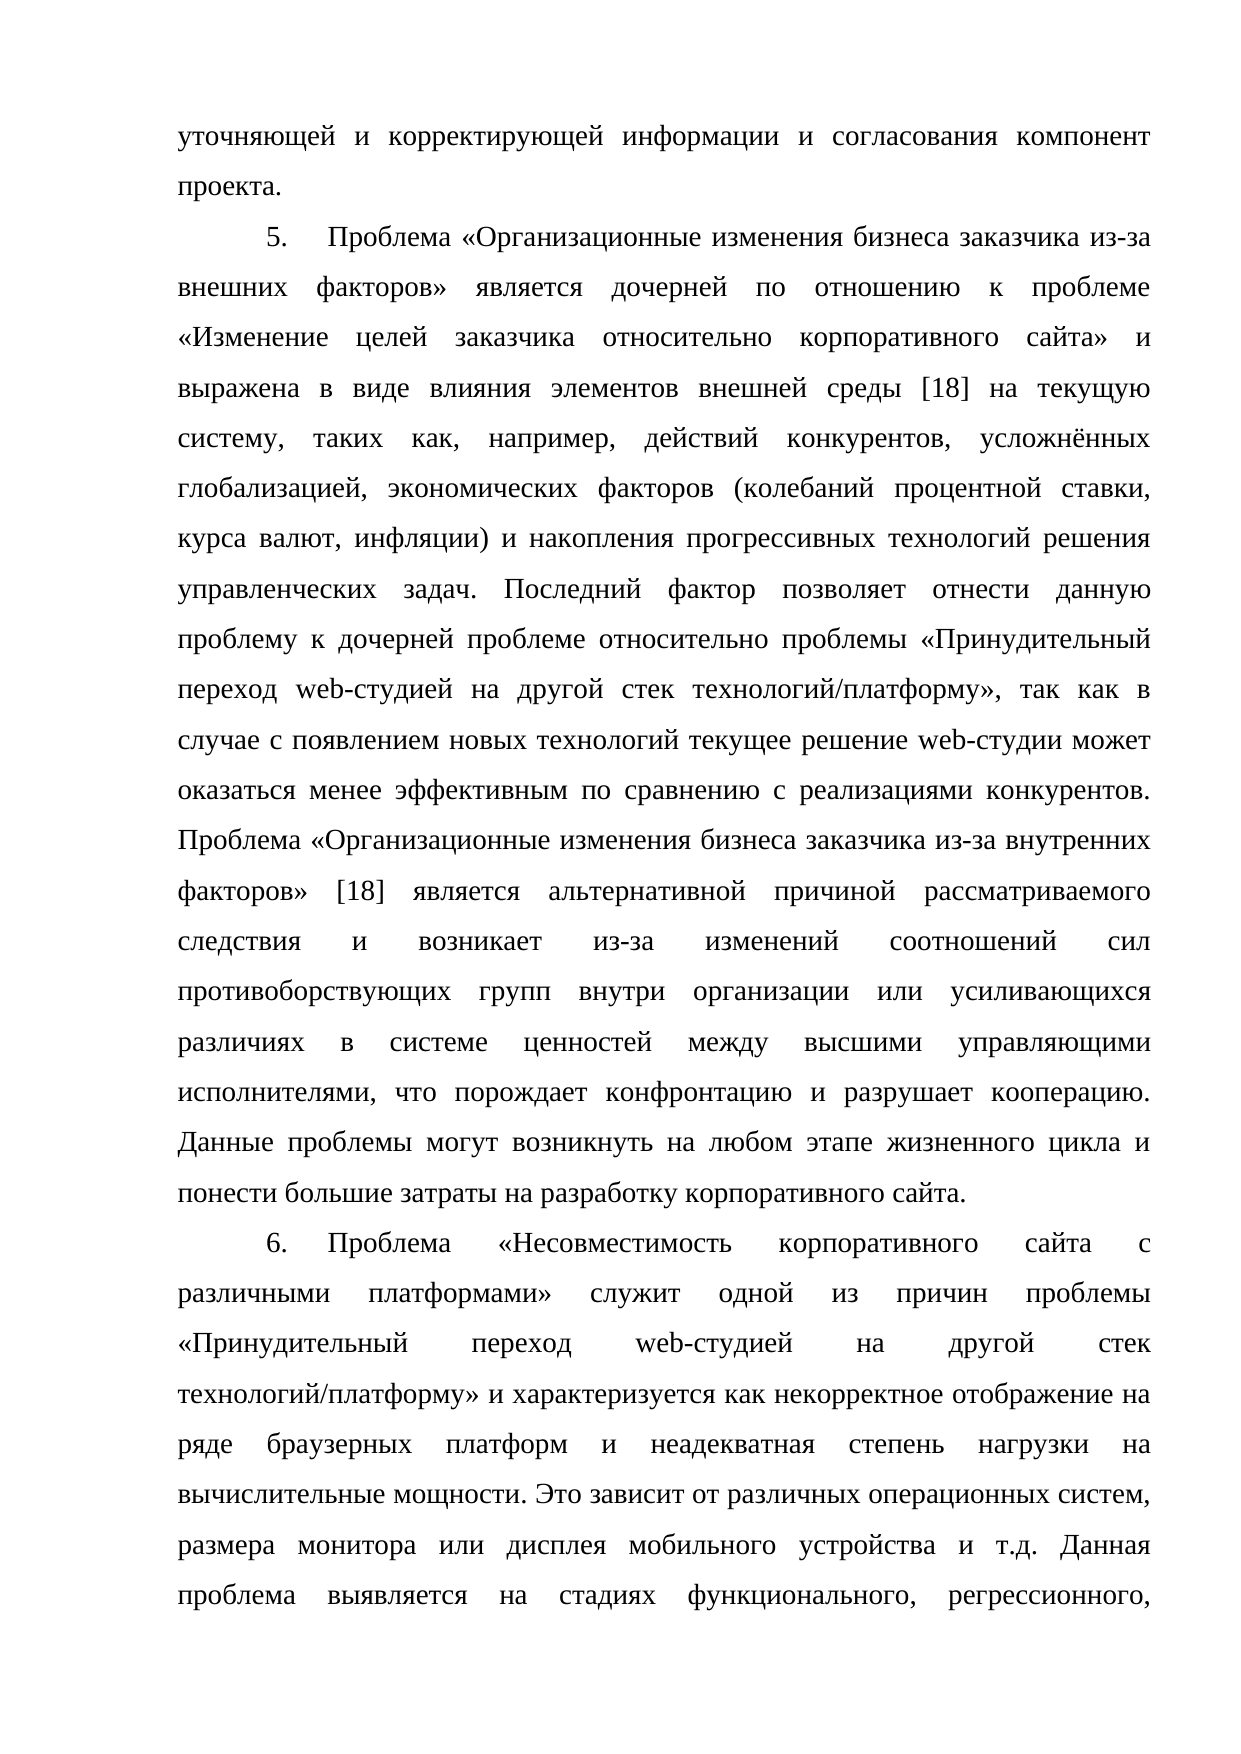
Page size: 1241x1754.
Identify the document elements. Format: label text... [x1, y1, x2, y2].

list уточняющей и корректирующей информации и согласования компонент проекта. [177, 118, 1152, 202]
list Проблема «Организационные изменения бизнеса заказчика из-за внешних факторов» является дочерней по отношению к проблеме «Изменение целей заказчика относительно корпоративного сайта» и выражена в виде влияния элементов внешней среды [18] на текущую систему, таких как, например, действий конкурентов, усложнённых глобализацией, экономических факторов (колебаний процентной ставки, курса валют, инфляции) и накопления прогрессивных технологий решения управленческих задач. Последний фактор позволяет отнести данную проблему к дочерней проблеме относительно проблемы «Принудительный переход web-студией на другой стек технологий/платформу», так как в случае с появлением новых технологий текущее решение web-студии может оказаться менее эффективным по сравнению с реализациями конкурентов. Проблема «Организационные изменения бизнеса заказчика из-за внутренних факторов» [18] является альтернативной причиной рассматриваемого следствия и возникает из-за изменений соотношений сил противоборствующих групп внутри организации или усиливающихся различиях в системе ценностей между высшими управляющими исполнителями, что порождает конфронтацию и разрушает кооперацию. Данные проблемы могут возникнуть на любом этапе жизненного цикла и понести большие затраты на разработку корпоративного сайта. [177, 219, 1152, 1208]
list Проблема «Несовместимость корпоративного сайта с различными платформами» служит одной из причин проблемы «Принудительный переход web-студией на другой стек технологий/платформу» и характеризуется как некорректное отображение на ряде браузерных платформ и неадекватная степень нагрузки на вычислительные мощности. Это зависит от различных операционных систем, размера монитора или дисплея мобильного устройства и т.д. Данная проблема выявляется на стадиях функционального, регрессионного, [177, 1225, 1152, 1611]
